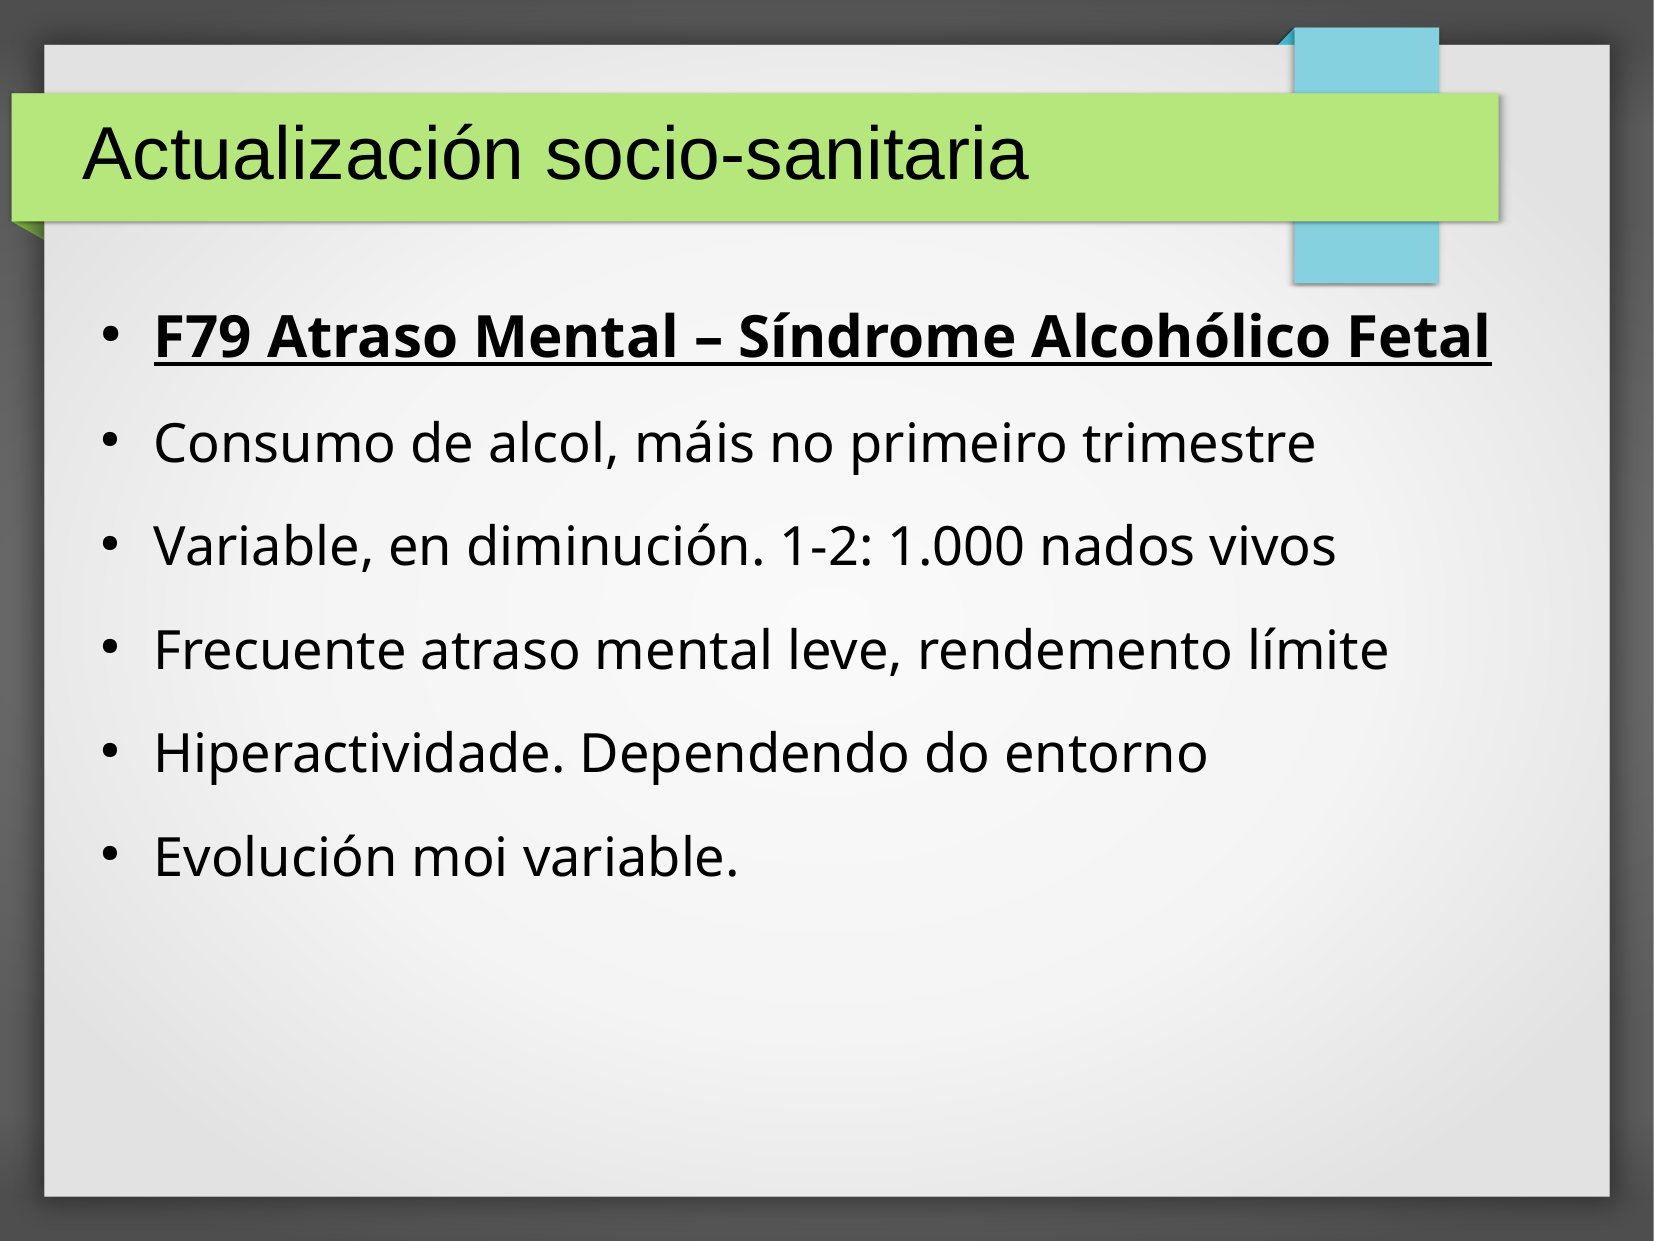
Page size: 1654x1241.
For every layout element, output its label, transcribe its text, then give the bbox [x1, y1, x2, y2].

title Actualización socio-sanitaria [82, 94, 1264, 213]
list F79 Atraso Mental – Síndrome Alcohólico Fetal Consumo de alcol, máis no primeiro trimestre Variable, en diminución. 1-2: 1.000 nados vivos Frecuente atraso mental leve, rendemento límite Hiperactividade. Dependendo do entorno Evolución moi variable. [82, 295, 1571, 1015]
picture [0, 0, 1654, 1241]
